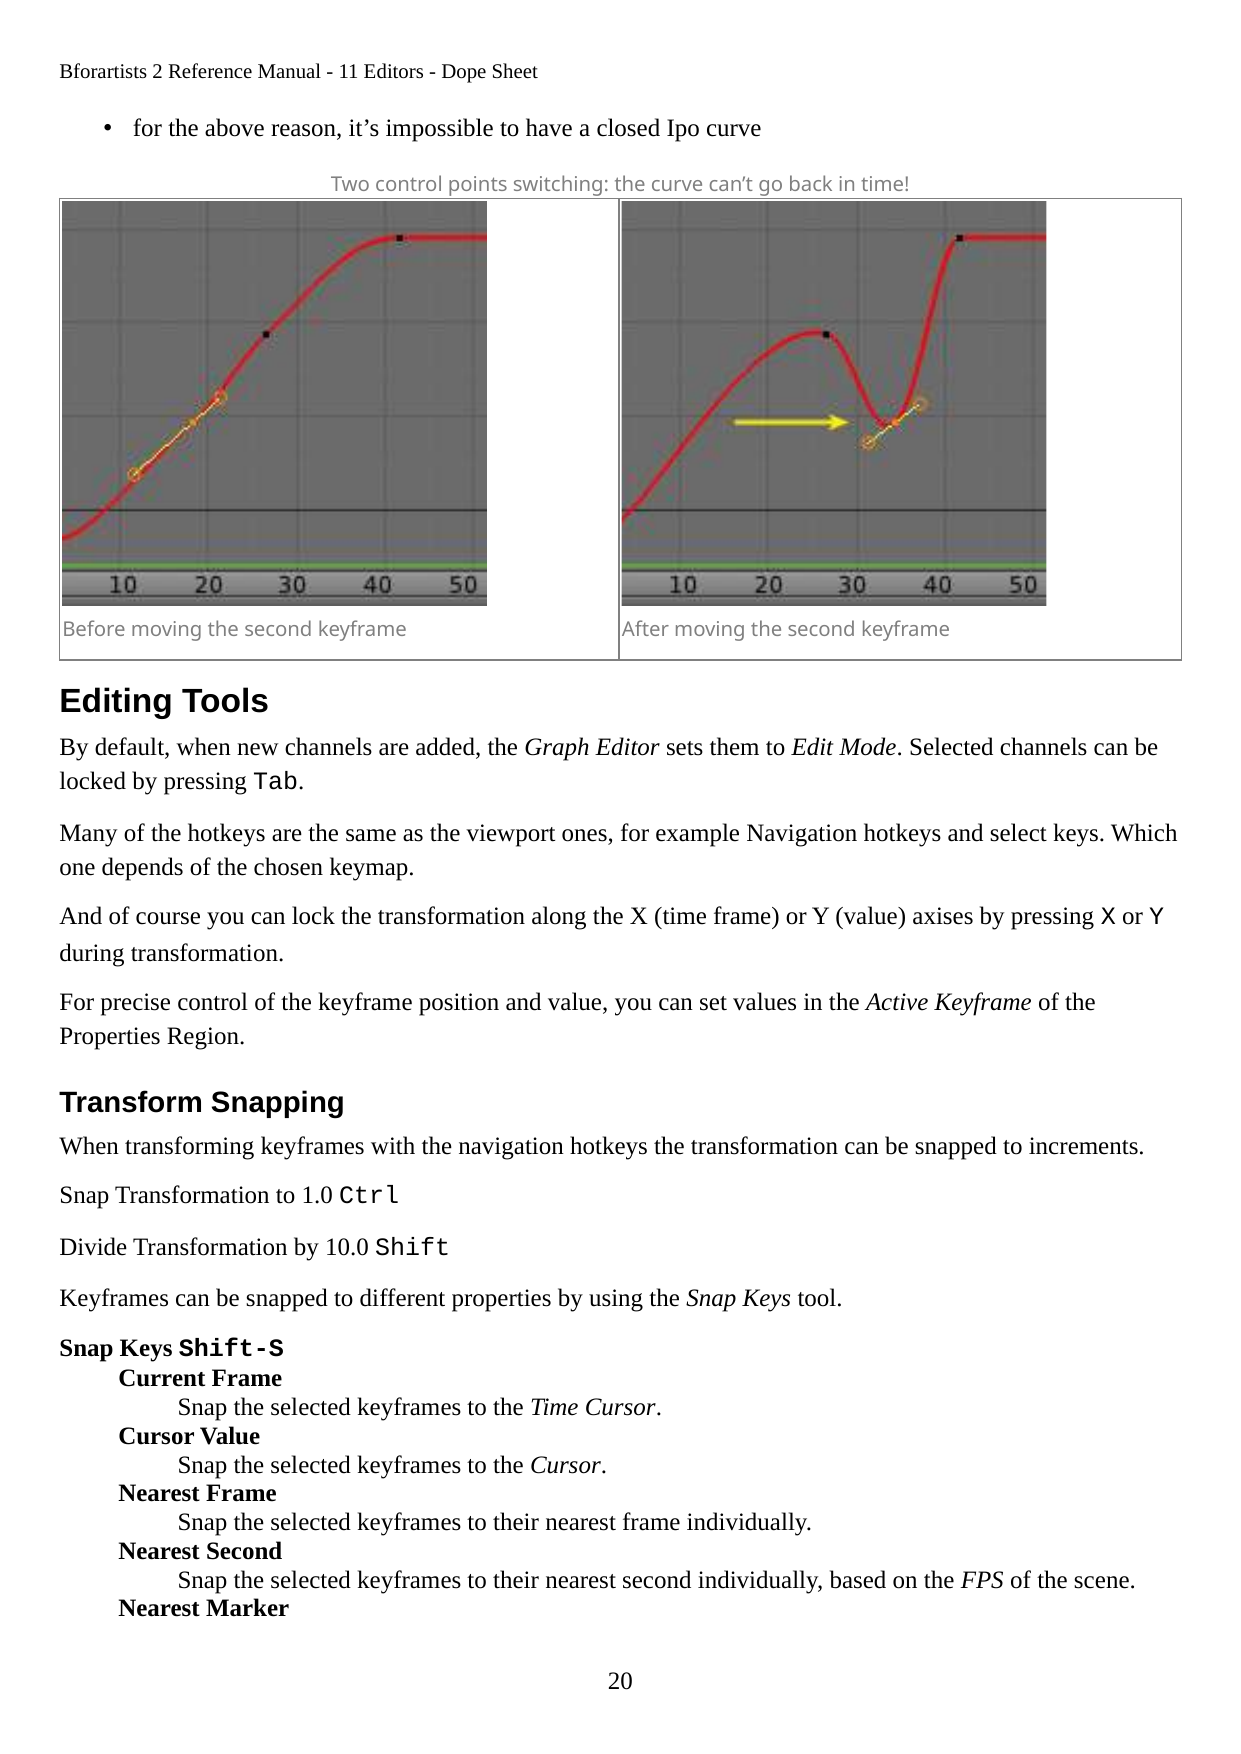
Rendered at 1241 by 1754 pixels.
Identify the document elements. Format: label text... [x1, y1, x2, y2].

list Snap the selected keyframes to their nearest second individually, based on the FPS of the scene. [177, 1565, 1181, 1593]
subtitle Cursor Value [118, 1421, 1181, 1450]
list Snap the selected keyframes to the Time Cursor. [177, 1392, 1181, 1421]
table_header Before moving the second keyframe [60, 199, 618, 659]
text Many of the hotkeys are the same as the viewport ones, for example Navigation hotkeys and select keys. Which one depends of the chosen keymap. [59, 818, 1181, 881]
subtitle Transform Snapping [59, 1085, 1181, 1119]
picture [62, 201, 487, 606]
text By default, when new channels are added, the Graph Editor sets them to Edit Mode. Selected channels can be locked by pressing Tab. [59, 732, 1181, 797]
text And of course you can lock the transformation along the X (time frame) or Y (value) axises by pressing X or Y during transformation. [59, 901, 1181, 967]
table_header After moving the second keyframe [620, 199, 1181, 659]
picture [621, 201, 1047, 606]
text When transforming keyframes with the navigation hotkeys the transformation can be snapped to increments. [59, 1131, 1181, 1160]
text For precise control of the keyframe position and value, you can set values in the Active Keyframe of the Properties Region. [59, 987, 1181, 1050]
subtitle Current Frame [118, 1363, 1181, 1392]
subtitle Editing Tools [59, 681, 1181, 719]
subtitle Snap Keys Shift-S [59, 1333, 1181, 1363]
text Two control points switching: the curve can’t go back in time! [59, 166, 1181, 198]
list Snap the selected keyframes to the Cursor. [177, 1450, 1181, 1478]
subtitle Nearest Second [118, 1536, 1181, 1565]
list Snap the selected keyframes to their nearest frame individually. [177, 1507, 1181, 1536]
list for the above reason, it’s impossible to have a closed Ipo curve [103, 113, 1181, 141]
text Keyframes can be snapped to different properties by using the Snap Keys tool. [59, 1283, 1181, 1312]
subtitle Nearest Marker [118, 1593, 1181, 1622]
subtitle Nearest Frame [118, 1478, 1181, 1507]
text Snap Transformation to 1.0 Ctrl [59, 1180, 1181, 1211]
text Divide Transformation by 10.0 Shift [59, 1232, 1181, 1263]
